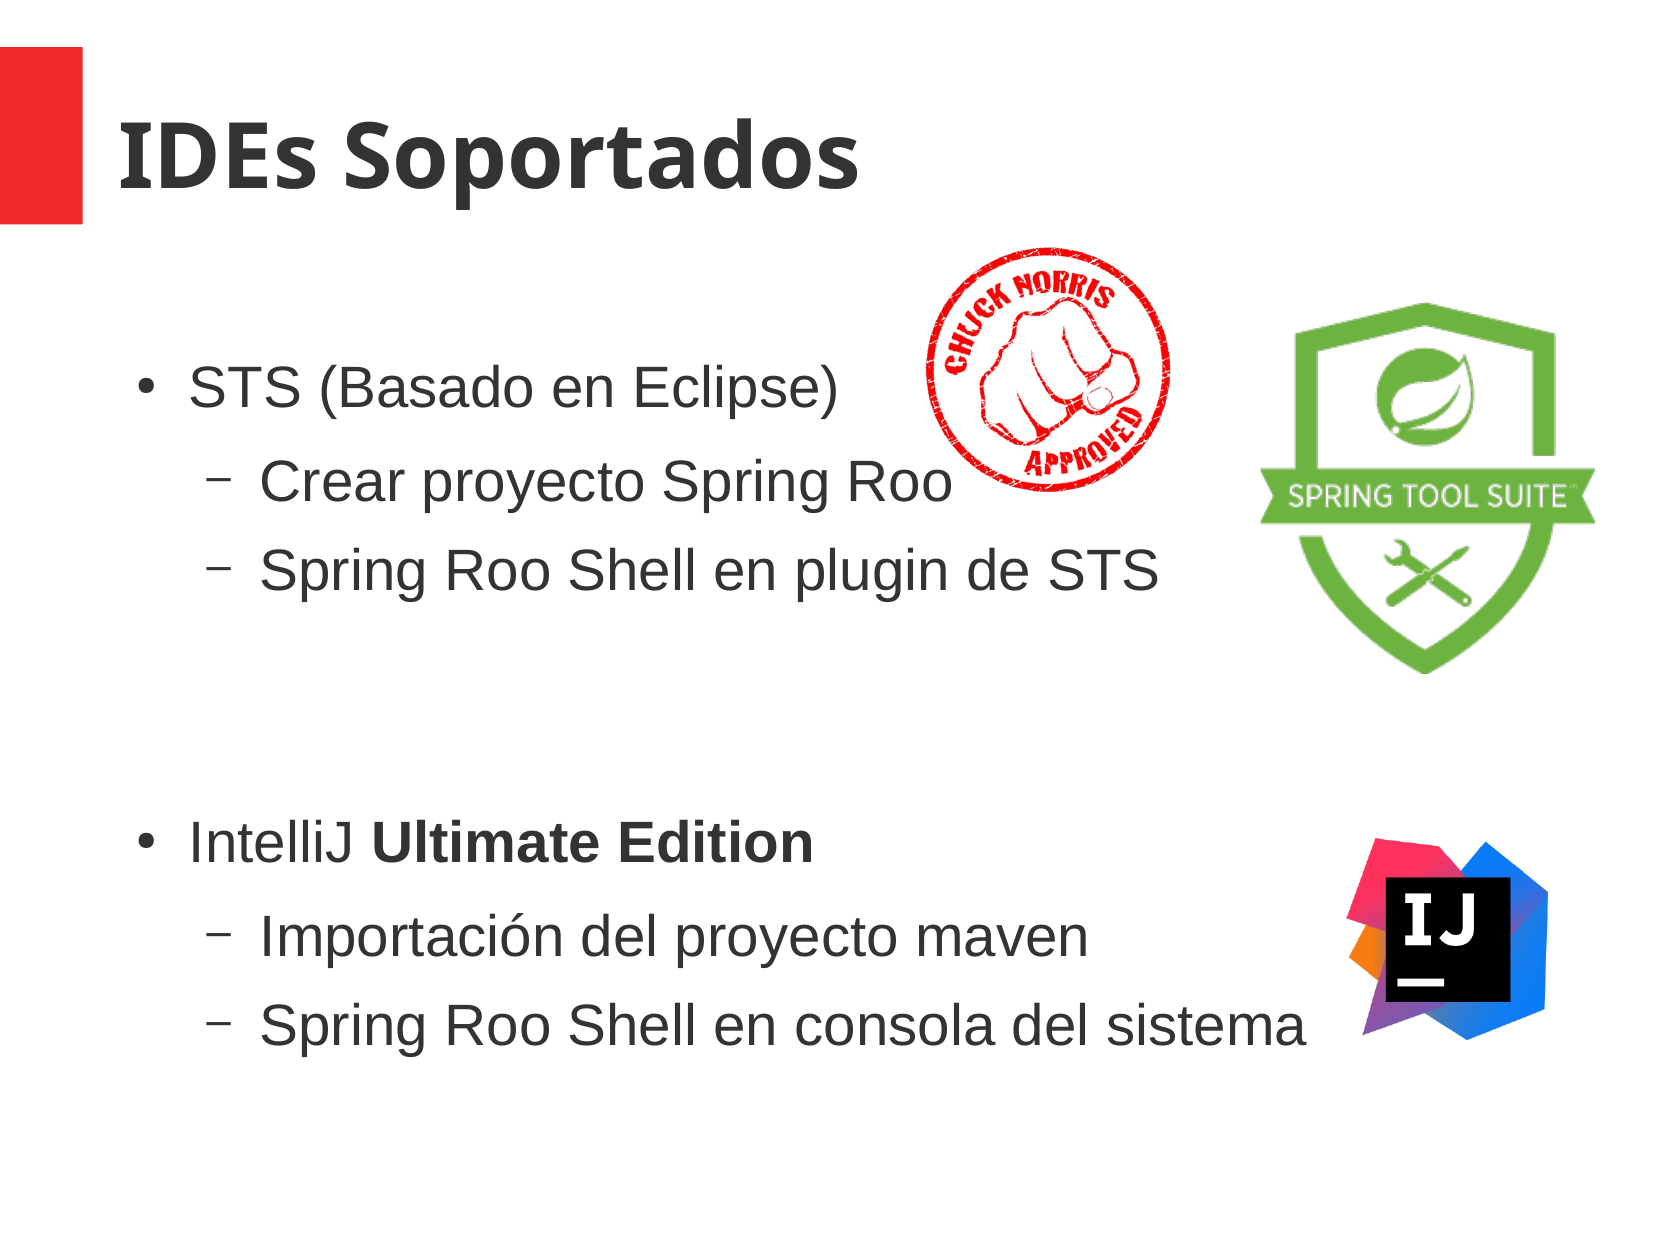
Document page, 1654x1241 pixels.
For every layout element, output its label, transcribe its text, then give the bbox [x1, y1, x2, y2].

picture [1260, 302, 1595, 674]
title IDEs Soportados [118, 49, 1571, 257]
picture [885, 207, 1210, 532]
list STS (Basado en Eclipse) Crear proyecto Spring Roo Spring Roo Shell en plugin de STS IntelliJ Ultimate Edition Importación del proyecto maven Spring Roo Shell en consola del sistema [118, 354, 1536, 1074]
picture [1346, 838, 1548, 1040]
